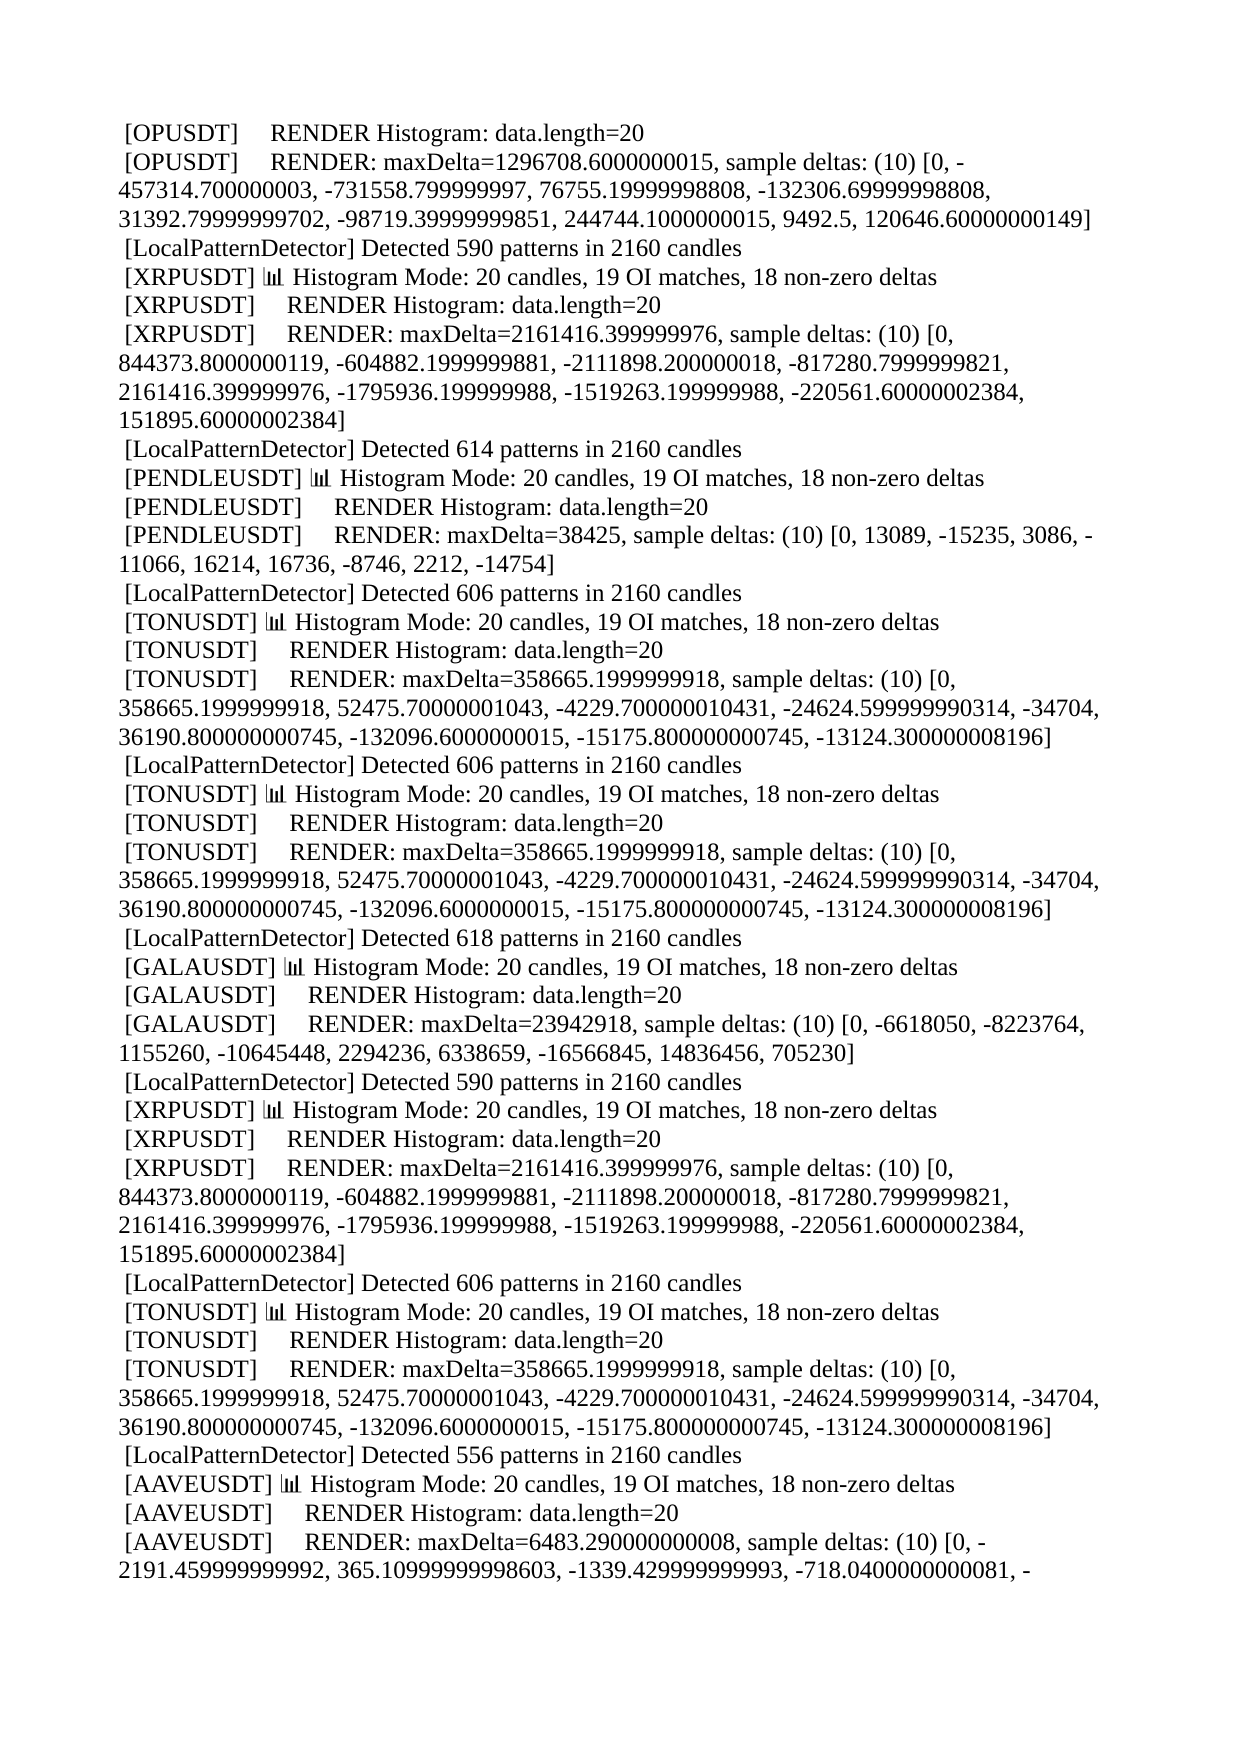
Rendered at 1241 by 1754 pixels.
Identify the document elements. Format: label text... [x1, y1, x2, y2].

text [TONUSDT] 📊 Histogram Mode: 20 candles, 19 OI matches, 18 non-zero deltas [118, 779, 1122, 808]
text [LocalPatternDetector] Detected 606 patterns in 2160 candles [118, 1268, 1122, 1297]
text [LocalPatternDetector] Detected 614 patterns in 2160 candles [118, 434, 1122, 463]
text [PENDLEUSDT] 📊 Histogram Mode: 20 candles, 19 OI matches, 18 non-zero deltas [118, 463, 1122, 492]
text [GALAUSDT] 🎨 RENDER: maxDelta=23942918, sample deltas: (10) [0, -6618050, -8223764, 1155260, -10645448, 2294236, 6338659, -16566845, 14836456, 705230] [118, 1009, 1122, 1067]
text [AAVEUSDT] 🎨 RENDER Histogram: data.length=20 [118, 1498, 1122, 1527]
text [AAVEUSDT] 📊 Histogram Mode: 20 candles, 19 OI matches, 18 non-zero deltas [118, 1469, 1122, 1498]
text [TONUSDT] 🎨 RENDER: maxDelta=358665.1999999918, sample deltas: (10) [0, 358665.1999999918, 52475.70000001043, -4229.700000010431, -24624.599999990314, -34704, 36190.800000000745, -132096.6000000015, -15175.800000000745, -13124.300000008196] [118, 1354, 1122, 1441]
text [XRPUSDT] 📊 Histogram Mode: 20 candles, 19 OI matches, 18 non-zero deltas [118, 262, 1122, 291]
text [XRPUSDT] 🎨 RENDER: maxDelta=2161416.399999976, sample deltas: (10) [0, 844373.8000000119, -604882.1999999881, -2111898.200000018, -817280.7999999821, 2161416.399999976, -1795936.199999988, -1519263.199999988, -220561.60000002384, 151895.60000002384] [118, 1153, 1122, 1268]
text [PENDLEUSDT] 🎨 RENDER: maxDelta=38425, sample deltas: (10) [0, 13089, -15235, 3086, -11066, 16214, 16736, -8746, 2212, -14754] [118, 521, 1122, 578]
text [TONUSDT] 🎨 RENDER Histogram: data.length=20 [118, 808, 1122, 837]
text [PENDLEUSDT] 🎨 RENDER Histogram: data.length=20 [118, 492, 1122, 521]
text [TONUSDT] 📊 Histogram Mode: 20 candles, 19 OI matches, 18 non-zero deltas [118, 1297, 1122, 1326]
text [OPUSDT] 🎨 RENDER Histogram: data.length=20 [118, 118, 1122, 147]
text [TONUSDT] 🎨 RENDER Histogram: data.length=20 [118, 636, 1122, 664]
text [LocalPatternDetector] Detected 556 patterns in 2160 candles [118, 1441, 1122, 1469]
text [XRPUSDT] 🎨 RENDER Histogram: data.length=20 [118, 1124, 1122, 1153]
text [LocalPatternDetector] Detected 606 patterns in 2160 candles [118, 578, 1122, 607]
text [GALAUSDT] 📊 Histogram Mode: 20 candles, 19 OI matches, 18 non-zero deltas [118, 952, 1122, 981]
text [XRPUSDT] 📊 Histogram Mode: 20 candles, 19 OI matches, 18 non-zero deltas [118, 1096, 1122, 1124]
text [XRPUSDT] 🎨 RENDER: maxDelta=2161416.399999976, sample deltas: (10) [0, 844373.8000000119, -604882.1999999881, -2111898.200000018, -817280.7999999821, 2161416.399999976, -1795936.199999988, -1519263.199999988, -220561.60000002384, 151895.60000002384] [118, 319, 1122, 434]
text [TONUSDT] 📊 Histogram Mode: 20 candles, 19 OI matches, 18 non-zero deltas [118, 607, 1122, 636]
text [LocalPatternDetector] Detected 590 patterns in 2160 candles [118, 233, 1122, 262]
text [TONUSDT] 🎨 RENDER Histogram: data.length=20 [118, 1326, 1122, 1354]
text [XRPUSDT] 🎨 RENDER Histogram: data.length=20 [118, 291, 1122, 319]
text [LocalPatternDetector] Detected 618 patterns in 2160 candles [118, 923, 1122, 952]
text [TONUSDT] 🎨 RENDER: maxDelta=358665.1999999918, sample deltas: (10) [0, 358665.1999999918, 52475.70000001043, -4229.700000010431, -24624.599999990314, -34704, 36190.800000000745, -132096.6000000015, -15175.800000000745, -13124.300000008196] [118, 664, 1122, 751]
text [GALAUSDT] 🎨 RENDER Histogram: data.length=20 [118, 981, 1122, 1009]
text [TONUSDT] 🎨 RENDER: maxDelta=358665.1999999918, sample deltas: (10) [0, 358665.1999999918, 52475.70000001043, -4229.700000010431, -24624.599999990314, -34704, 36190.800000000745, -132096.6000000015, -15175.800000000745, -13124.300000008196] [118, 837, 1122, 923]
text [OPUSDT] 🎨 RENDER: maxDelta=1296708.6000000015, sample deltas: (10) [0, -457314.700000003, -731558.799999997, 76755.19999998808, -132306.69999998808, 31392.79999999702, -98719.39999999851, 244744.1000000015, 9492.5, 120646.60000000149] [118, 147, 1122, 233]
text [AAVEUSDT] 🎨 RENDER: maxDelta=6483.290000000008, sample deltas: (10) [0, -2191.459999999992, 365.10999999998603, -1339.429999999993, -718.0400000000081, [118, 1527, 1122, 1584]
text [LocalPatternDetector] Detected 590 patterns in 2160 candles [118, 1067, 1122, 1096]
text [LocalPatternDetector] Detected 606 patterns in 2160 candles [118, 751, 1122, 779]
